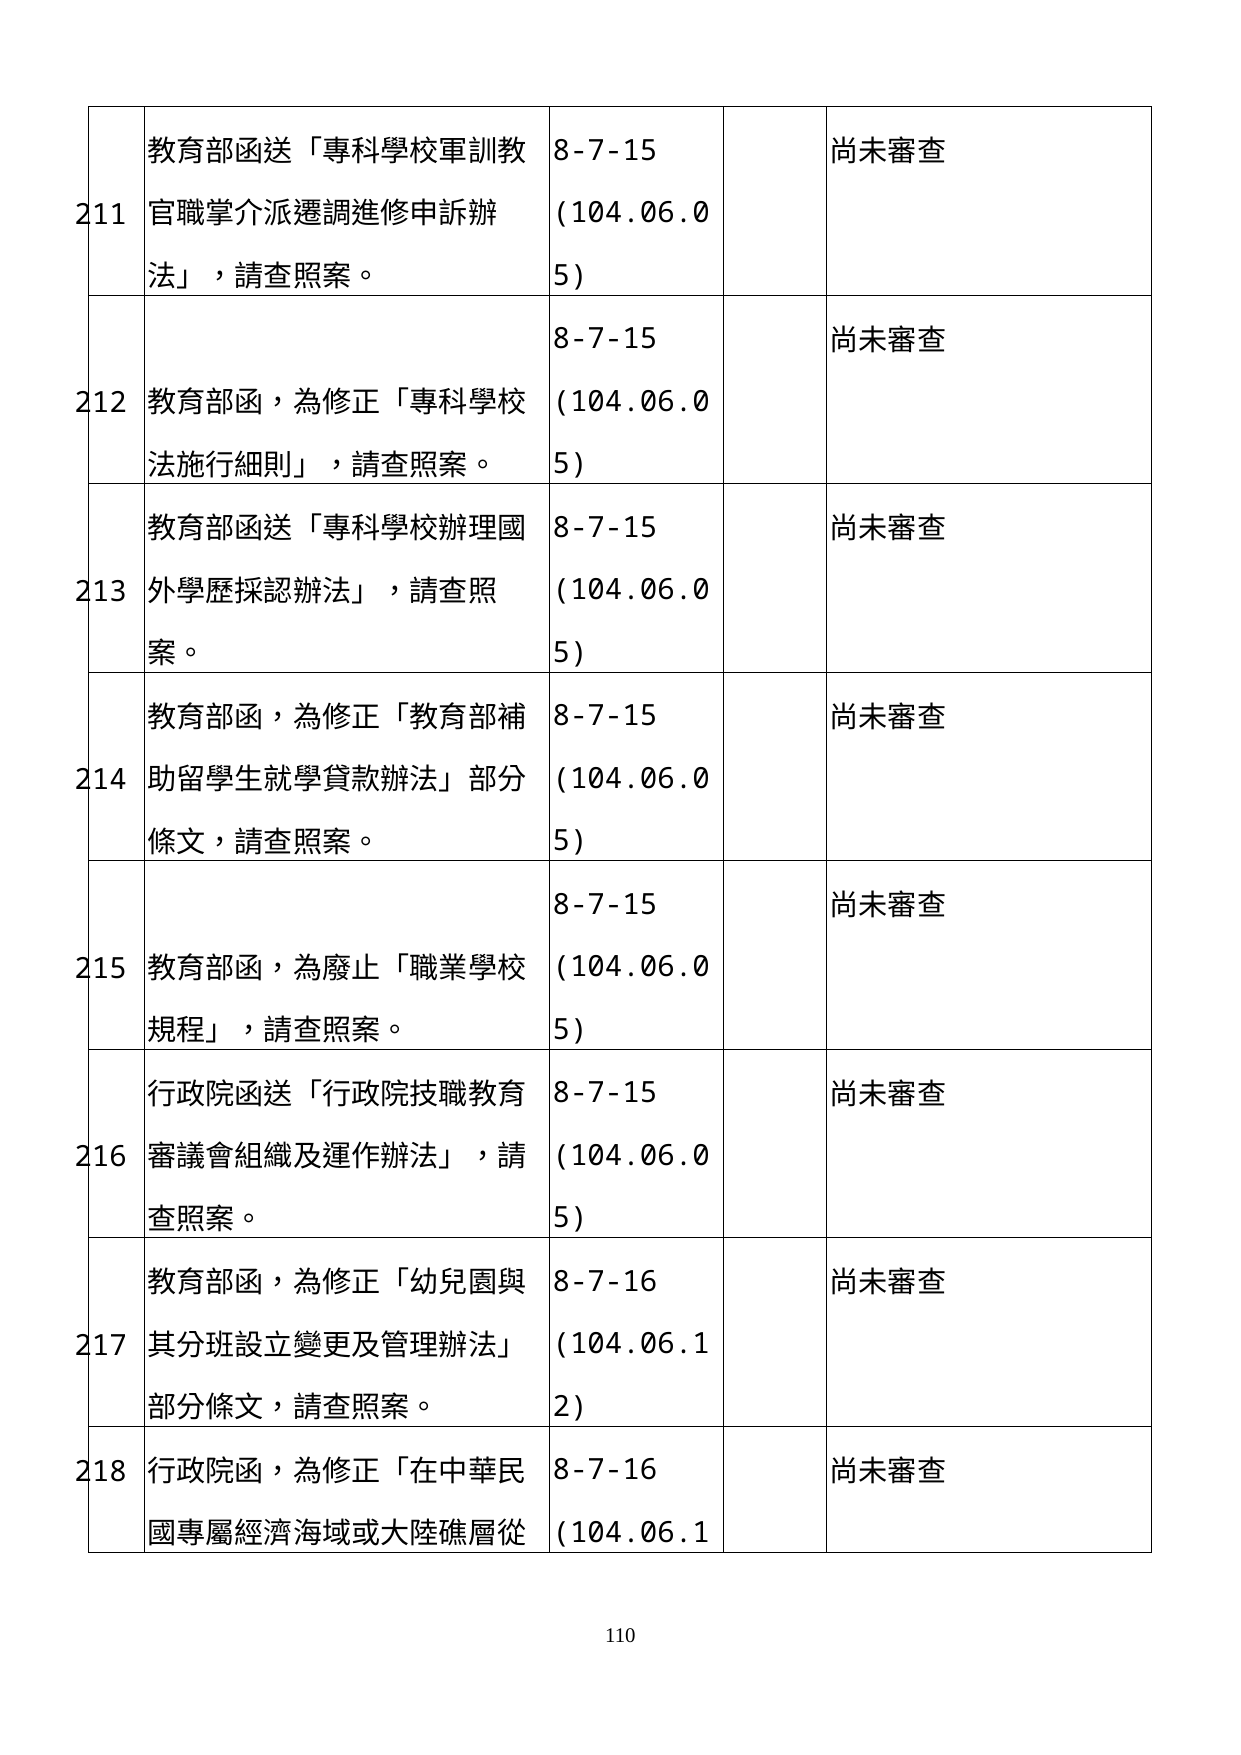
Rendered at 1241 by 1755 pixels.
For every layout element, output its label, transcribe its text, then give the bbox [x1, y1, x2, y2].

table_cell [89, 296, 144, 483]
table_cell [89, 107, 144, 294]
table_cell [724, 107, 826, 294]
table_cell [89, 1427, 144, 1552]
table_cell 教育部函，為修正「幼兒園與其分班設立變更及管理辦法」部分條文，請查照案。 [145, 1238, 549, 1426]
table_cell [724, 484, 826, 672]
table_cell 尚未審查 [827, 861, 1151, 1049]
table_cell 尚未審查 [827, 296, 1151, 483]
table_cell 尚未審查 [827, 1427, 1151, 1552]
table_cell 尚未審查 [827, 484, 1151, 672]
table_cell [724, 296, 826, 483]
table_cell [89, 1050, 144, 1237]
table_cell 8-7-16 (104.06.12) [550, 1238, 723, 1426]
table_cell 8-7-15 (104.06.05) [550, 673, 723, 860]
table_cell 教育部函，為修正「專科學校法施行細則」，請查照案。 [145, 296, 549, 483]
table_cell 行政院函送「行政院技職教育審議會組織及運作辦法」，請查照案。 [145, 1050, 549, 1237]
table_cell [89, 673, 144, 860]
table_cell 尚未審查 [827, 1050, 1151, 1237]
table_cell 8-7-15 (104.06.05) [550, 1050, 723, 1237]
table_cell 8-7-15 (104.06.05) [550, 484, 723, 672]
table_cell 教育部函，為修正「教育部補助留學生就學貸款辦法」部分條文，請查照案。 [145, 673, 549, 860]
table_cell 8-7-15 (104.06.05) [550, 107, 723, 294]
table_cell [89, 484, 144, 672]
table_cell 尚未審查 [827, 1238, 1151, 1426]
table_cell [724, 1427, 826, 1552]
table_cell 8-7-15 (104.06.05) [550, 296, 723, 483]
table_cell 行政院函，為修正「在中華民國專屬經濟海域或大陸礁層從 [145, 1427, 549, 1552]
table_cell 8-7-15 (104.06.05) [550, 861, 723, 1049]
table_cell [724, 673, 826, 860]
table_cell [89, 1238, 144, 1426]
table_cell [724, 1238, 826, 1426]
table_cell [89, 861, 144, 1049]
table_cell 8-7-16 (104.06.1 [550, 1427, 723, 1552]
table_cell [724, 861, 826, 1049]
table_cell [724, 1050, 826, 1237]
table_cell 尚未審查 [827, 107, 1151, 294]
table_cell 尚未審查 [827, 673, 1151, 860]
table_cell 教育部函，為廢止「職業學校規程」，請查照案。 [145, 861, 549, 1049]
table_cell 教育部函送「專科學校辦理國外學歷採認辦法」，請查照案。 [145, 484, 549, 672]
table_cell 教育部函送「專科學校軍訓教官職掌介派遷調進修申訴辦法」，請查照案。 [145, 107, 549, 294]
